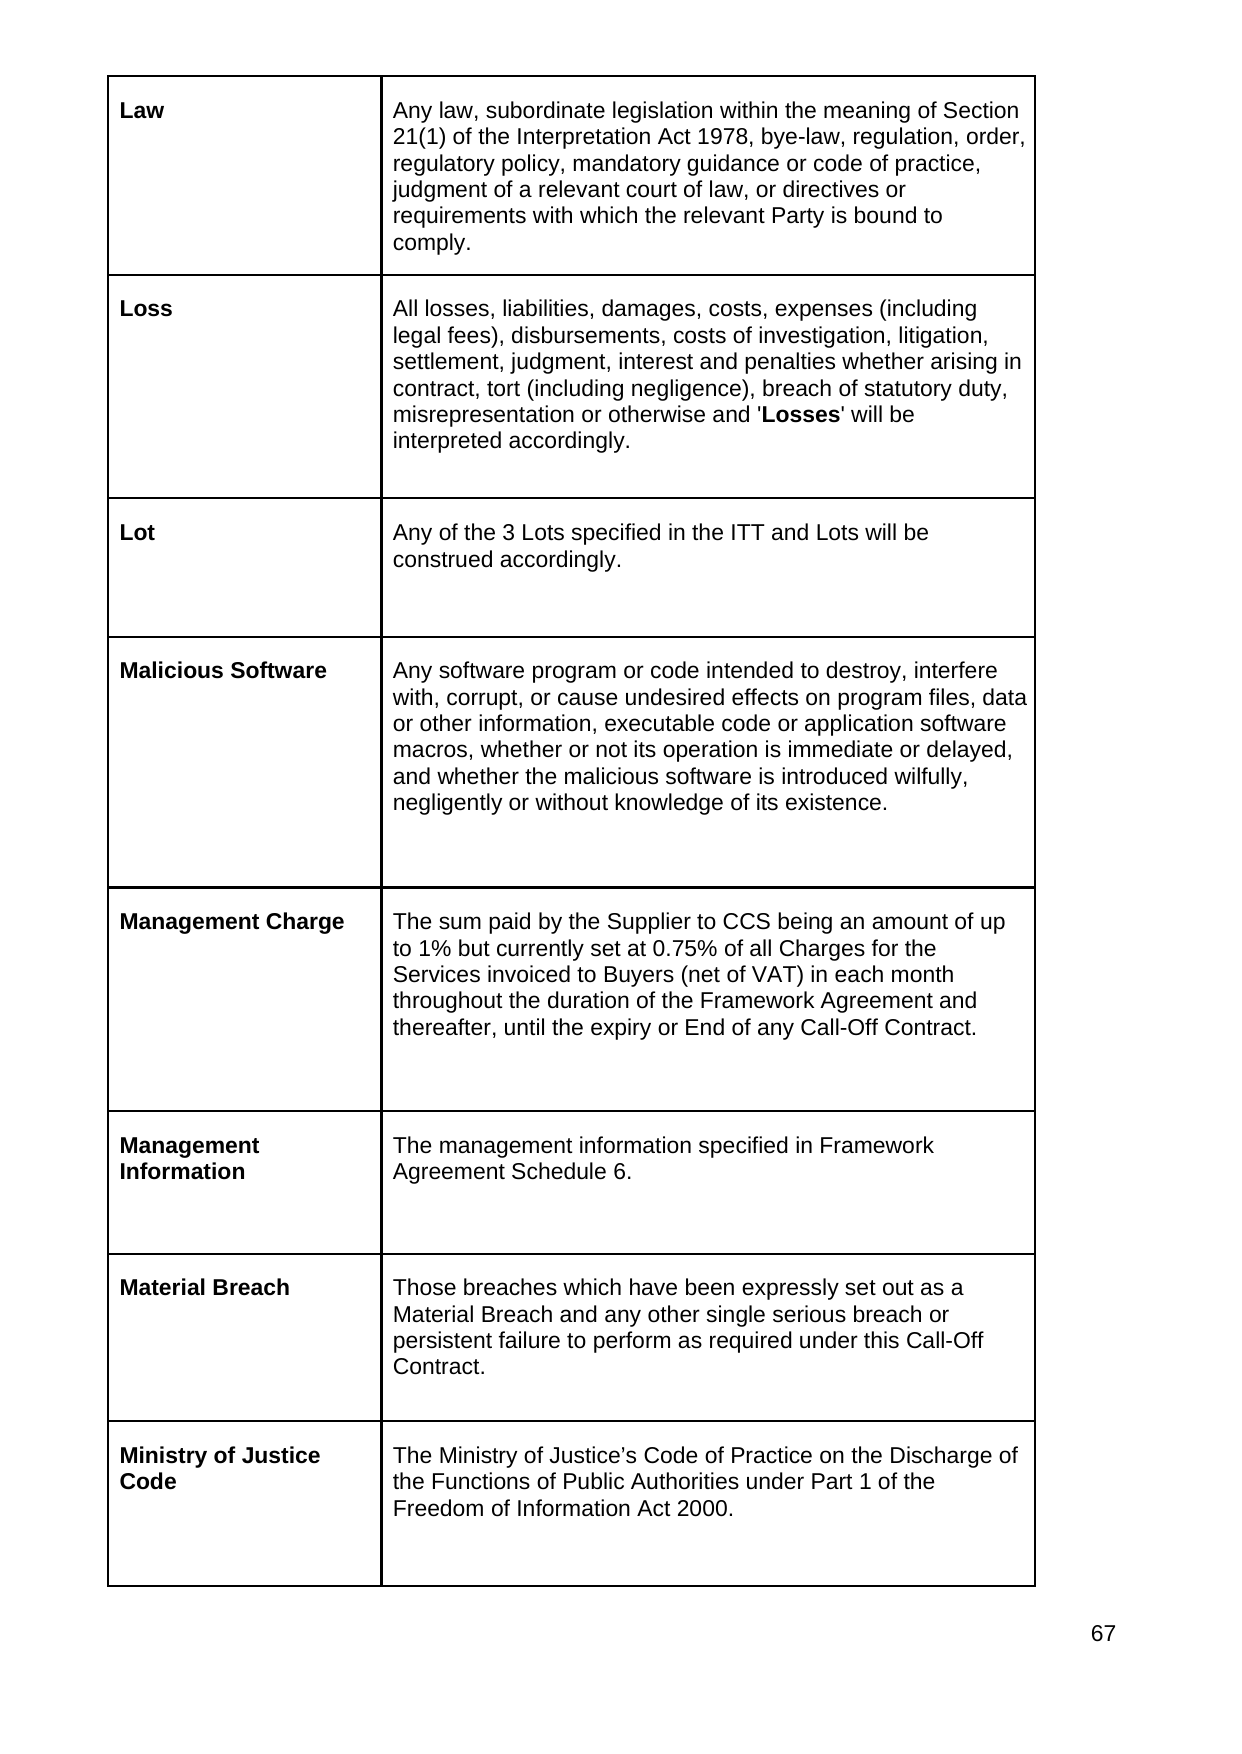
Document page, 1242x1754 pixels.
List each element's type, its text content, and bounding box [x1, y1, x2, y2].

table_cell Loss [109, 276, 380, 497]
table_cell Law [109, 77, 380, 273]
table_cell Ministry of Justice Code [109, 1422, 380, 1585]
table_cell Malicious Software [109, 638, 380, 886]
table_cell Those breaches which have been expressly set out as a Material Breach and any other single serious breach or persistent failure to perform as required under this Call-Off Contract. [383, 1255, 1034, 1420]
table_cell Material Breach [109, 1255, 380, 1420]
table_cell Any software program or code intended to destroy, interfere with, corrupt, or cause undesired effects on program files, data or other information, executable code or application software macros, whether or not its operation is immediate or delayed, and whether the malicious software is introduced wilfully, negligently or without knowledge of its existence. [383, 638, 1034, 886]
table_cell All losses, liabilities, damages, costs, expenses (including legal fees), disbursements, costs of investigation, litigation, settlement, judgment, interest and penalties whether arising in contract, tort (including negligence), breach of statutory duty, misrepresentation or otherwise and 'Losses' will be interpreted accordingly. [383, 276, 1034, 497]
table_cell The sum paid by the Supplier to CCS being an amount of up to 1% but currently set at 0.75% of all Charges for the Services invoiced to Buyers (net of VAT) in each month throughout the duration of the Framework Agreement and thereafter, until the expiry or End of any Call-Off Contract. [383, 889, 1034, 1110]
table_cell Any of the 3 Lots specified in the ITT and Lots will be construed accordingly. [383, 499, 1034, 636]
table_cell The management information specified in Framework Agreement Schedule 6. [383, 1112, 1034, 1252]
table_cell The Ministry of Justice’s Code of Practice on the Discharge of the Functions of Public Authorities under Part 1 of the Freedom of Information Act 2000. [383, 1422, 1034, 1585]
table_cell Lot [109, 499, 380, 636]
table_cell Any law, subordinate legislation within the meaning of Section 21(1) of the Interpretation Act 1978, bye-law, regulation, order, regulatory policy, mandatory guidance or code of practice, judgment of a relevant court of law, or directives or requirements with which the relevant Party is bound to comply. [383, 77, 1034, 273]
table_cell Management Charge [109, 889, 380, 1110]
table_cell Management Information [109, 1112, 380, 1252]
